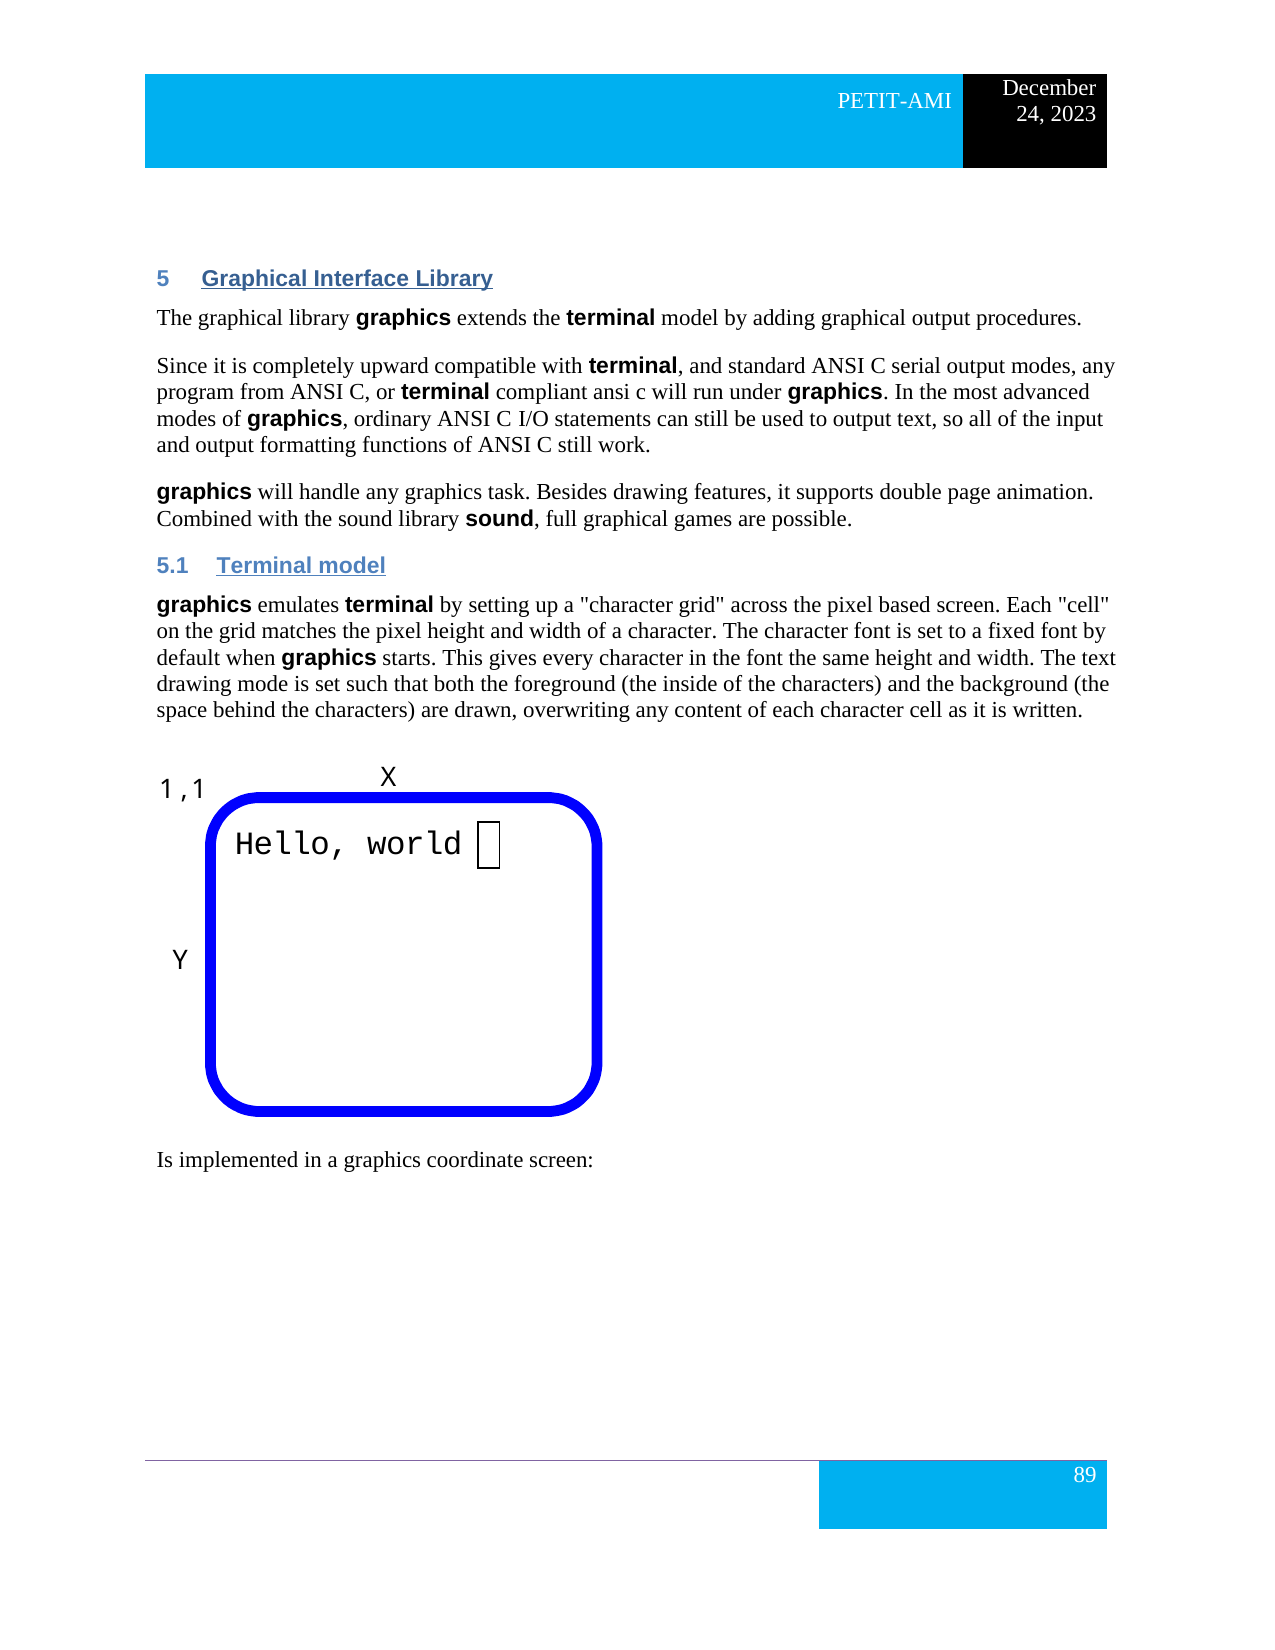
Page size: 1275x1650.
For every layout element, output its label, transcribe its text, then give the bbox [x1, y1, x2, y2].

text Is implemented in a graphics coordinate screen: [156, 1146, 1118, 1172]
subtitle Graphical Interface Library [156, 265, 1118, 292]
subtitle Terminal model [156, 552, 1118, 578]
text The graphical library graphics extends the terminal model by adding graphical output procedures. [156, 304, 1118, 331]
text graphics will handle any graphics task. Besides drawing features, it supports double page animation. Combined with the sound library sound, full graphical games are possible. [156, 478, 1118, 531]
text Since it is completely upward compatible with terminal, and standard ANSI C serial output modes, any program from ANSI C, or terminal compliant ansi c will run under graphics. In the most advanced modes of graphics, ordinary ANSI C I/O statements can still be used to output text, so all of the input and output formatting functions of ANSI C still work. [156, 352, 1118, 457]
text graphics emulates terminal by setting up a "character grid" across the pixel based screen. Each "cell" on the grid matches the pixel height and width of a character. The character font is set to a fixed font by default when graphics starts. This gives every character in the font the same height and width. The text drawing mode is set such that both the foreground (the inside of the characters) and the background (the space behind the characters) are drawn, overwriting any content of each character cell as it is written. [156, 591, 1118, 723]
